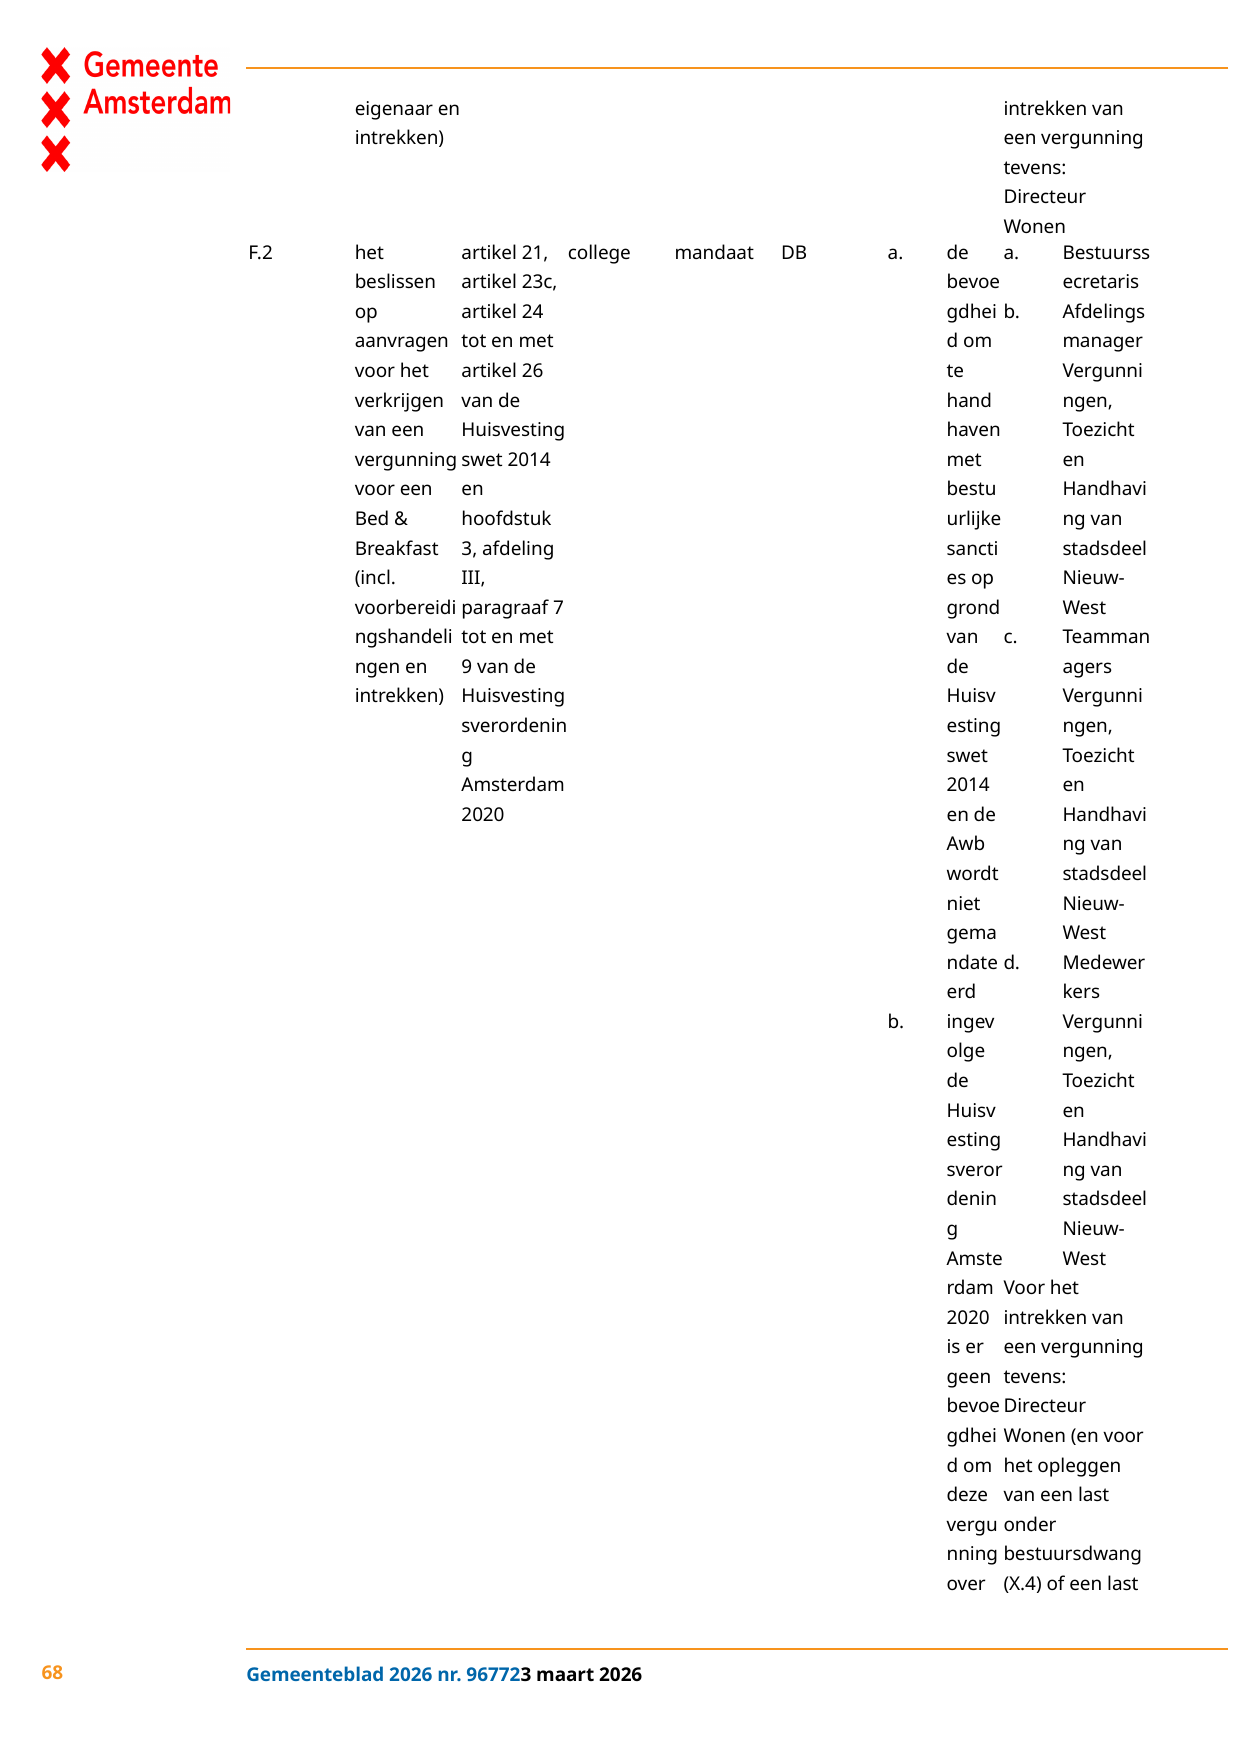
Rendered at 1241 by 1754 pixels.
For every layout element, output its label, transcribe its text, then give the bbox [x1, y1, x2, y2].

table_cell de bevoegdheid om te handhaven met bestuurlijke sancties op grond van de Huisvestingswet 2014 en de Awb wordt niet gemandateerd ingevolge de Huisvestingsverordening Amsterdam 2020 is er geen bevoegdheid om deze vergunning over [888, 239, 1003, 1596]
table_cell artikel 21, artikel 23c, artikel 24 tot en met artikel 26 van de Huisvestingswet 2014 en hoofdstuk 3, afdeling III, paragraaf 7 tot en met 9 van de Huisvestingsverordening Amsterdam 2020 [461, 239, 568, 1596]
table_cell DB [781, 239, 887, 1596]
table_cell [781, 95, 887, 239]
table_cell [248, 95, 354, 239]
picture [41, 47, 231, 172]
table_cell [568, 95, 674, 239]
table_cell intrekken van een vergunning tevens: Directeur Wonen [1003, 95, 1152, 239]
table_cell [888, 95, 1003, 239]
table_cell het beslissen op aanvragen voor het verkrijgen van een vergunning voor een Bed & Breakfast (incl. voorbereidingshandelingen en intrekken) [355, 239, 461, 1596]
table_cell Bestuurssecretaris Afdelingsmanager Vergunningen, Toezicht en Handhaving van stadsdeel Nieuw-West Teammanagers Vergunningen, Toezicht en Handhaving van stadsdeel Nieuw-West Medewerkers Vergunningen, Toezicht en Handhaving van stadsdeel Nieuw-West Voor het intrekken van een vergunning tevens: Directeur Wonen (en voor het opleggen van een last onder bestuursdwang (X.4) of een last [1003, 239, 1152, 1596]
table_cell [461, 95, 568, 239]
table_cell eigenaar en intrekken) [355, 95, 461, 239]
table_cell F.2 [248, 239, 354, 1596]
table_cell [674, 95, 781, 239]
table_cell mandaat [674, 239, 781, 1596]
table_cell college [568, 239, 674, 1596]
